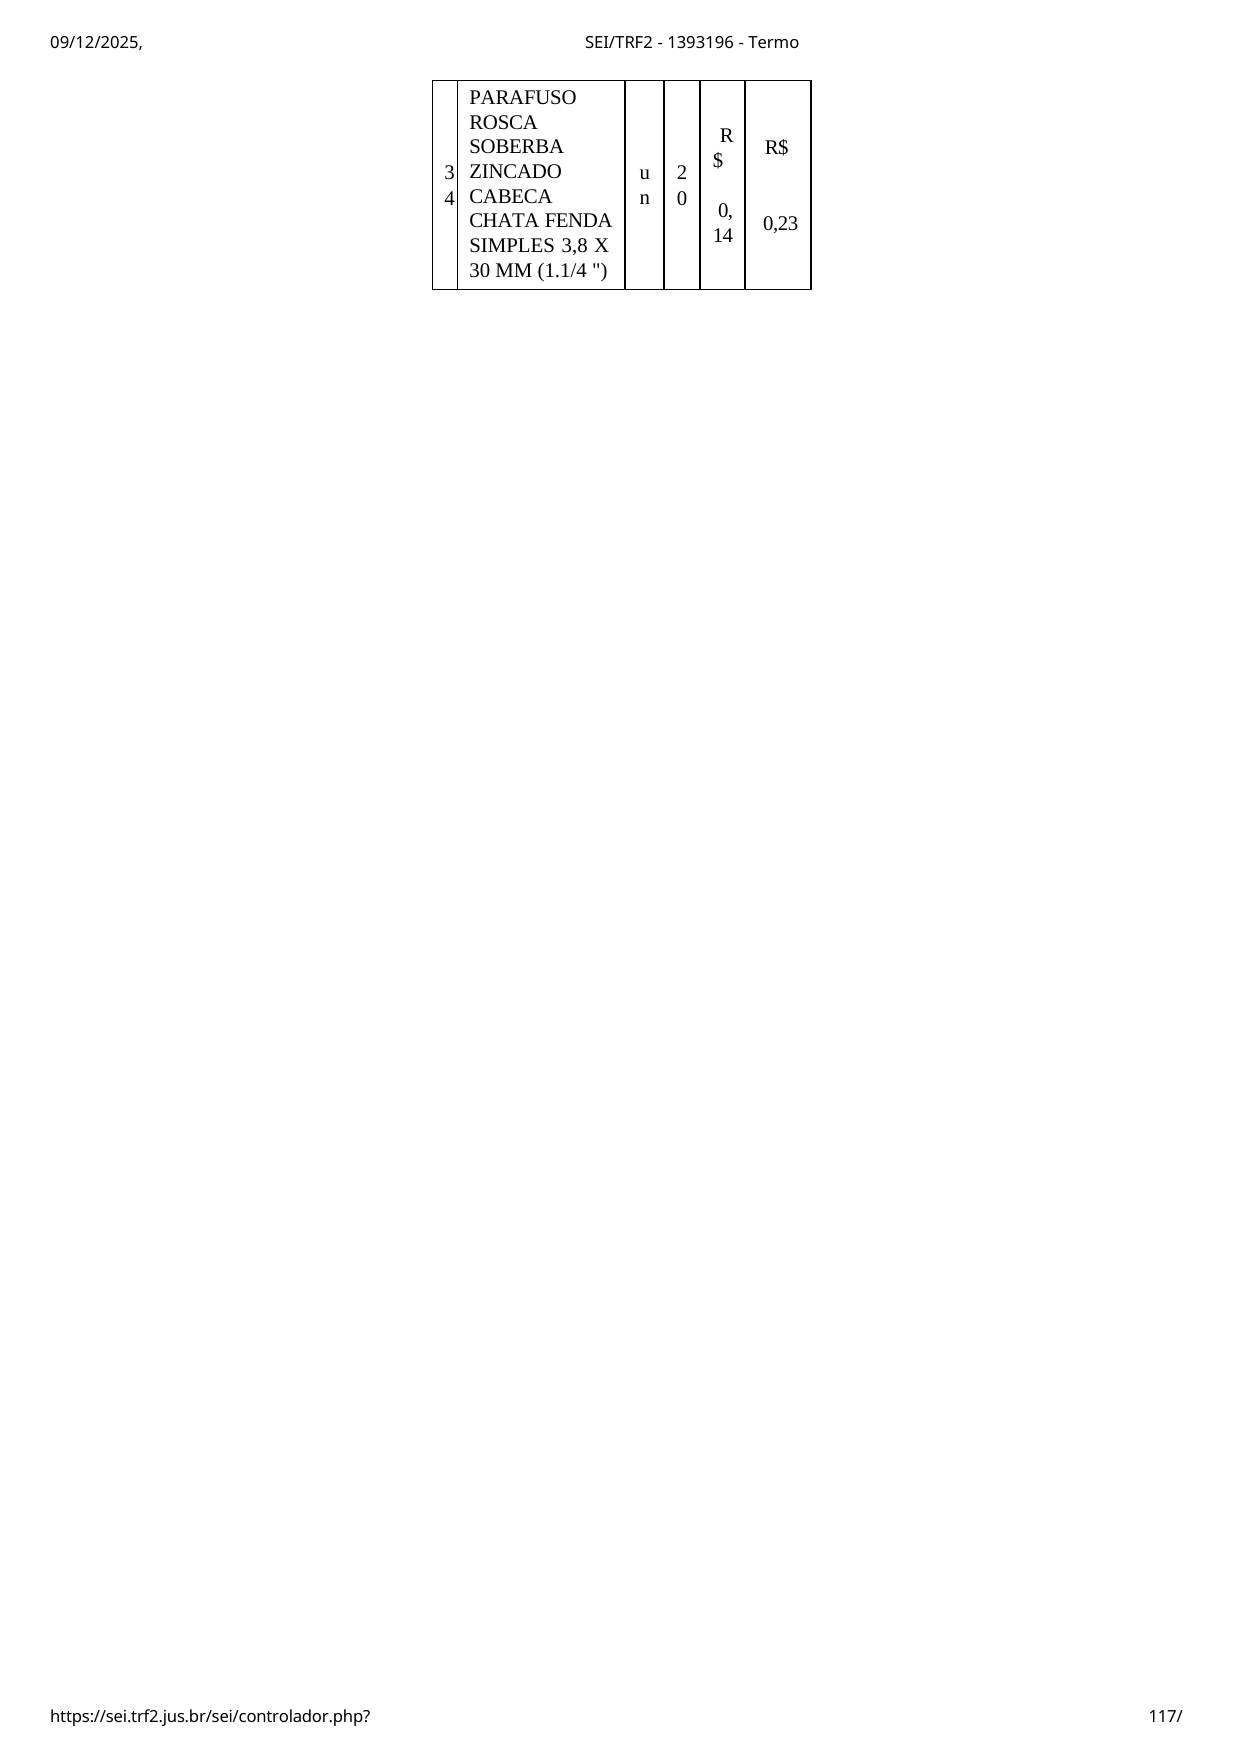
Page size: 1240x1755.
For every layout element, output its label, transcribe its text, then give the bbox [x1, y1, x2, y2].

table_cell R$ 0,23 [746, 81, 810, 289]
table_cell u n [626, 81, 663, 289]
table_cell R $ 0, 14 [701, 81, 744, 289]
table_cell 3 4 [433, 81, 457, 289]
table_cell 2 0 [665, 81, 699, 289]
table_cell PARAFUSO ROSCA SOBERBA ZINCADO CABECA CHATA FENDA SIMPLES 3,8 X 30 MM (1.1/4 ") [458, 81, 624, 289]
